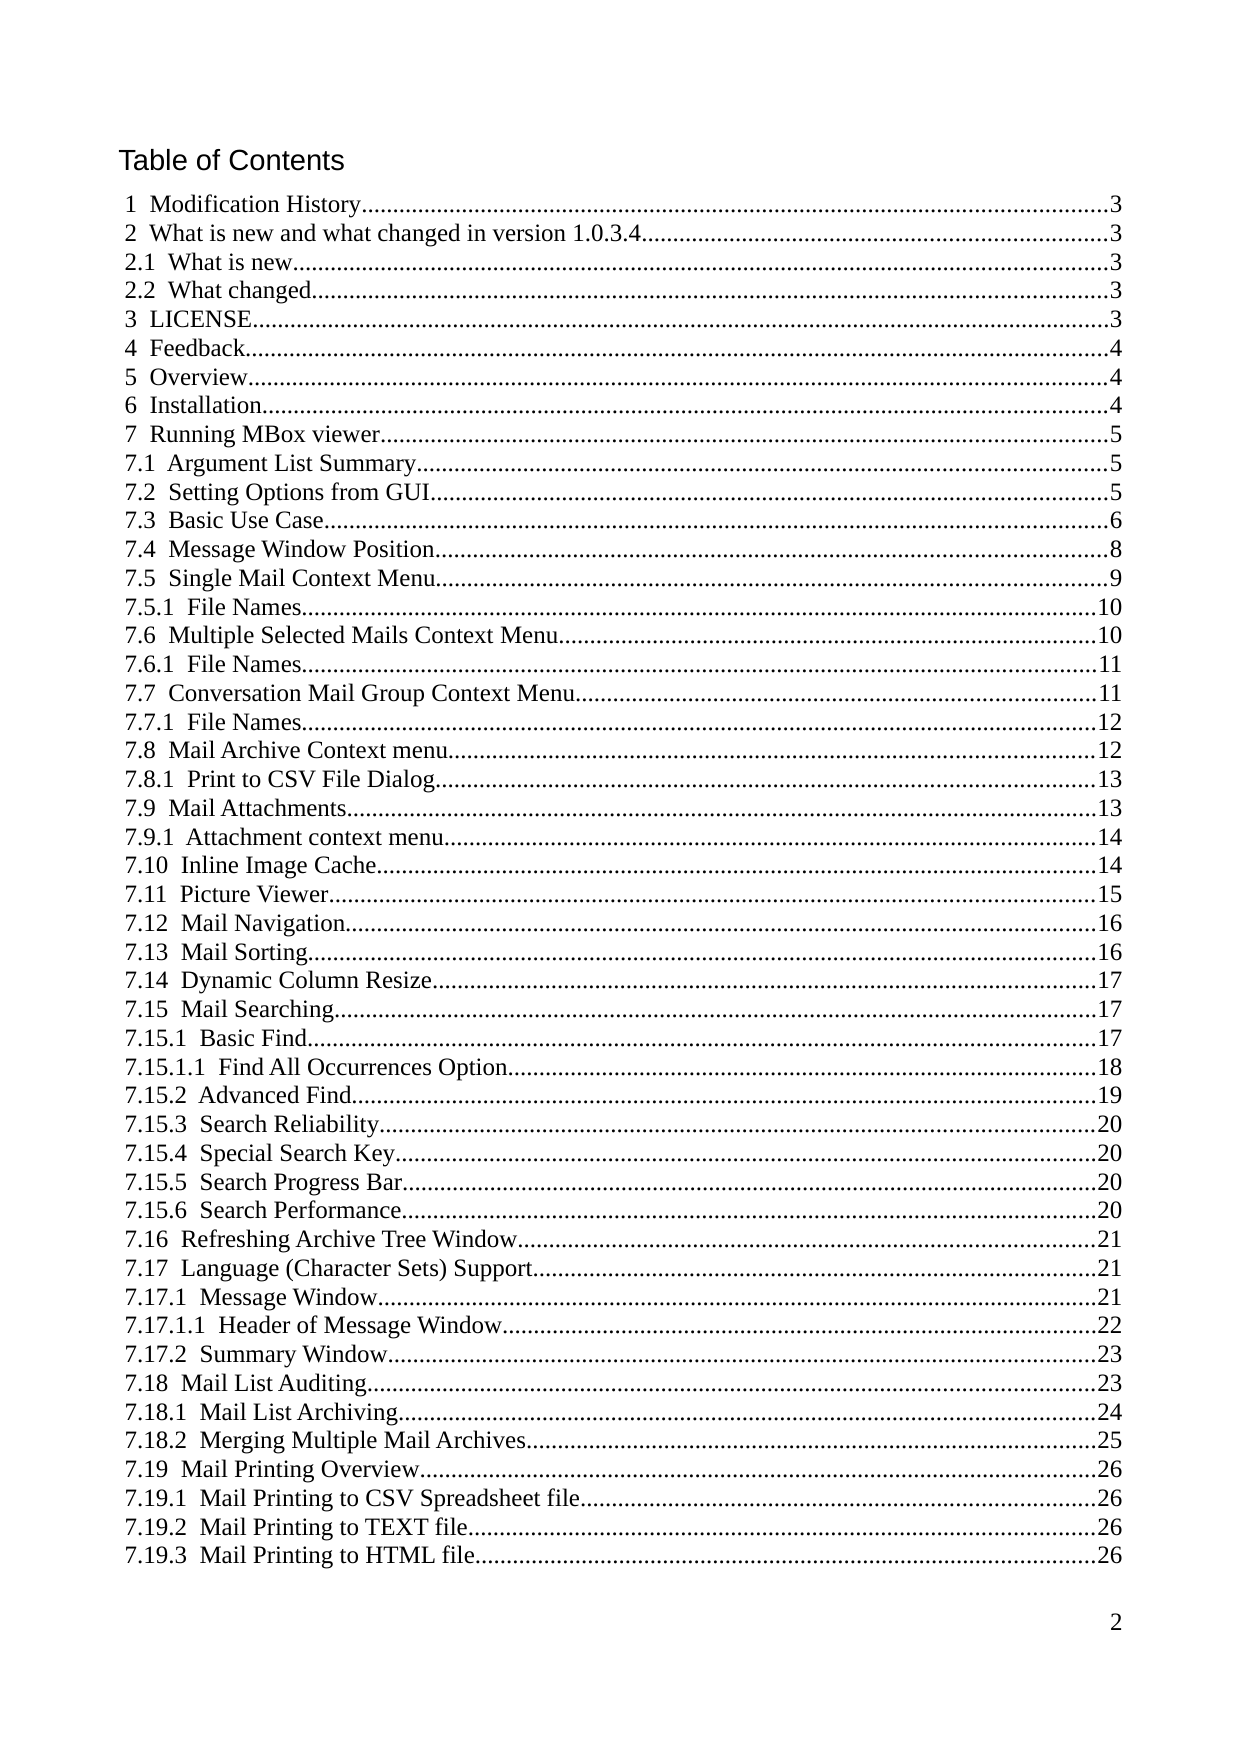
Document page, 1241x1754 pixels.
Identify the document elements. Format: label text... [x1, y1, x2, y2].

text 7.11 Picture Viewer 15 [118, 879, 1122, 908]
text 2 What is new and what changed in version 1.0.3.4 3 [118, 218, 1122, 247]
text 7.17.1.1 Header of Message Window 22 [118, 1310, 1122, 1339]
text 7.15.5 Search Progress Bar 20 [118, 1167, 1122, 1195]
text 7.7.1 File Names 12 [118, 707, 1122, 735]
text 7.15.1 Basic Find 17 [118, 1023, 1122, 1052]
text 7 Running MBox viewer 5 [118, 419, 1122, 448]
text 7.19.3 Mail Printing to HTML file 26 [118, 1540, 1122, 1569]
text 7.19.2 Mail Printing to TEXT file 26 [118, 1512, 1122, 1540]
text 7.6 Multiple Selected Mails Context Menu 10 [118, 620, 1122, 649]
text 7.15.3 Search Reliability 20 [118, 1109, 1122, 1138]
text 7.9 Mail Attachments 13 [118, 793, 1122, 822]
text 7.15 Mail Searching 17 [118, 994, 1122, 1023]
text 7.8.1 Print to CSV File Dialog 13 [118, 764, 1122, 793]
text 7.7 Conversation Mail Group Context Menu 11 [118, 678, 1122, 707]
text 7.15.6 Search Performance 20 [118, 1195, 1122, 1224]
text 7.12 Mail Navigation 16 [118, 908, 1122, 937]
text 7.17.1 Message Window 21 [118, 1282, 1122, 1310]
text 7.2 Setting Options from GUI 5 [118, 477, 1122, 505]
text 6 Installation 4 [118, 390, 1122, 419]
text 7.17 Language (Character Sets) Support 21 [118, 1253, 1122, 1282]
text 7.14 Dynamic Column Resize 17 [118, 965, 1122, 994]
text 2.1 What is new 3 [118, 247, 1122, 275]
text 7.6.1 File Names 11 [118, 649, 1122, 678]
subtitle Table of Contents [118, 143, 1122, 177]
text 7.9.1 Attachment context menu 14 [118, 822, 1122, 850]
text 7.18.2 Merging Multiple Mail Archives 25 [118, 1425, 1122, 1454]
text 5 Overview 4 [118, 362, 1122, 390]
text 7.15.1.1 Find All Occurrences Option 18 [118, 1052, 1122, 1080]
text 7.19 Mail Printing Overview 26 [118, 1454, 1122, 1483]
text 7.18 Mail List Auditing 23 [118, 1368, 1122, 1397]
text 7.13 Mail Sorting 16 [118, 937, 1122, 965]
text 7.4 Message Window Position 8 [118, 534, 1122, 563]
text 7.15.2 Advanced Find 19 [118, 1080, 1122, 1109]
text 1 Modification History 3 [118, 189, 1122, 218]
text 7.19.1 Mail Printing to CSV Spreadsheet file 26 [118, 1483, 1122, 1512]
text 7.8 Mail Archive Context menu 12 [118, 735, 1122, 764]
text 7.5 Single Mail Context Menu 9 [118, 563, 1122, 592]
text 4 Feedback 4 [118, 333, 1122, 362]
text 3 LICENSE 3 [118, 304, 1122, 333]
text 7.16 Refreshing Archive Tree Window 21 [118, 1224, 1122, 1253]
text 2.2 What changed 3 [118, 275, 1122, 304]
text 7.17.2 Summary Window 23 [118, 1339, 1122, 1368]
text 7.1 Argument List Summary 5 [118, 448, 1122, 477]
text 7.10 Inline Image Cache 14 [118, 850, 1122, 879]
text 7.18.1 Mail List Archiving 24 [118, 1397, 1122, 1425]
text 7.5.1 File Names 10 [118, 592, 1122, 620]
text 7.15.4 Special Search Key 20 [118, 1138, 1122, 1167]
text 7.3 Basic Use Case 6 [118, 505, 1122, 534]
